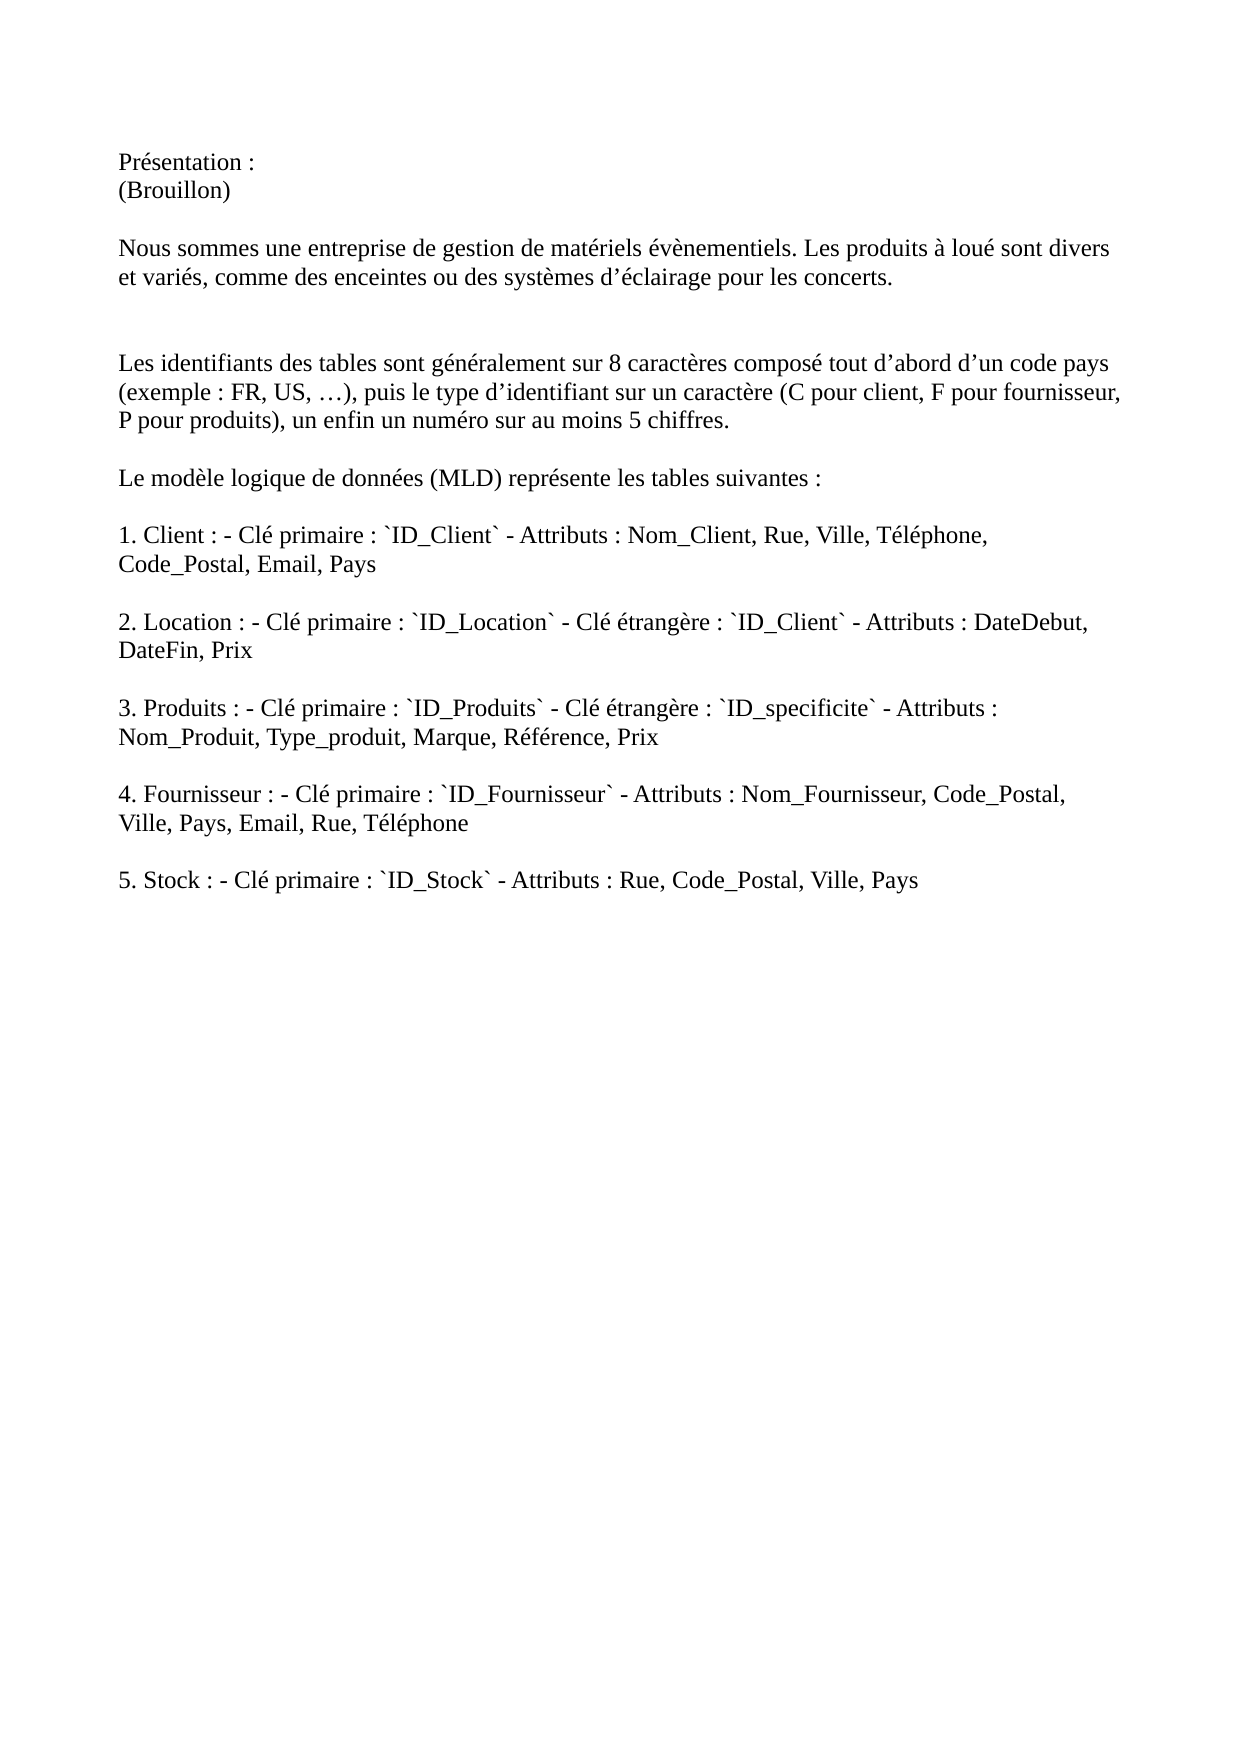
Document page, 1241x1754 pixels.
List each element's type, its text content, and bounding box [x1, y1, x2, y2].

text 3. Produits : - Clé primaire : `ID_Produits` - Clé étrangère : `ID_specificite` - Attributs : Nom_Produit, Type_produit, Marque, Référence, Prix [118, 693, 1122, 751]
text Nous sommes une entreprise de gestion de matériels évènementiels. Les produits à loué sont divers et variés, comme des enceintes ou des systèmes d’éclairage pour les concerts. [118, 233, 1122, 291]
text (Brouillon) [118, 176, 1122, 204]
text Présentation : [118, 147, 1122, 176]
text 4. Fournisseur : - Clé primaire : `ID_Fournisseur` - Attributs : Nom_Fournisseur, Code_Postal, Ville, Pays, Email, Rue, Téléphone [118, 779, 1122, 837]
text 2. Location : - Clé primaire : `ID_Location` - Clé étrangère : `ID_Client` - Attributs : DateDebut, DateFin, Prix [118, 607, 1122, 664]
text Les identifiants des tables sont généralement sur 8 caractères composé tout d’abord d’un code pays (exemple : FR, US, …), puis le type d’identifiant sur un caractère (C pour client, F pour fournisseur, P pour produits), un enfin un numéro sur au moins 5 chiffres. [118, 348, 1122, 434]
text 1. Client : - Clé primaire : `ID_Client` - Attributs : Nom_Client, Rue, Ville, Téléphone, Code_Postal, Email, Pays [118, 521, 1122, 578]
text Le modèle logique de données (MLD) représente les tables suivantes : [118, 463, 1122, 492]
text 5. Stock : - Clé primaire : `ID_Stock` - Attributs : Rue, Code_Postal, Ville, Pays [118, 866, 1122, 894]
